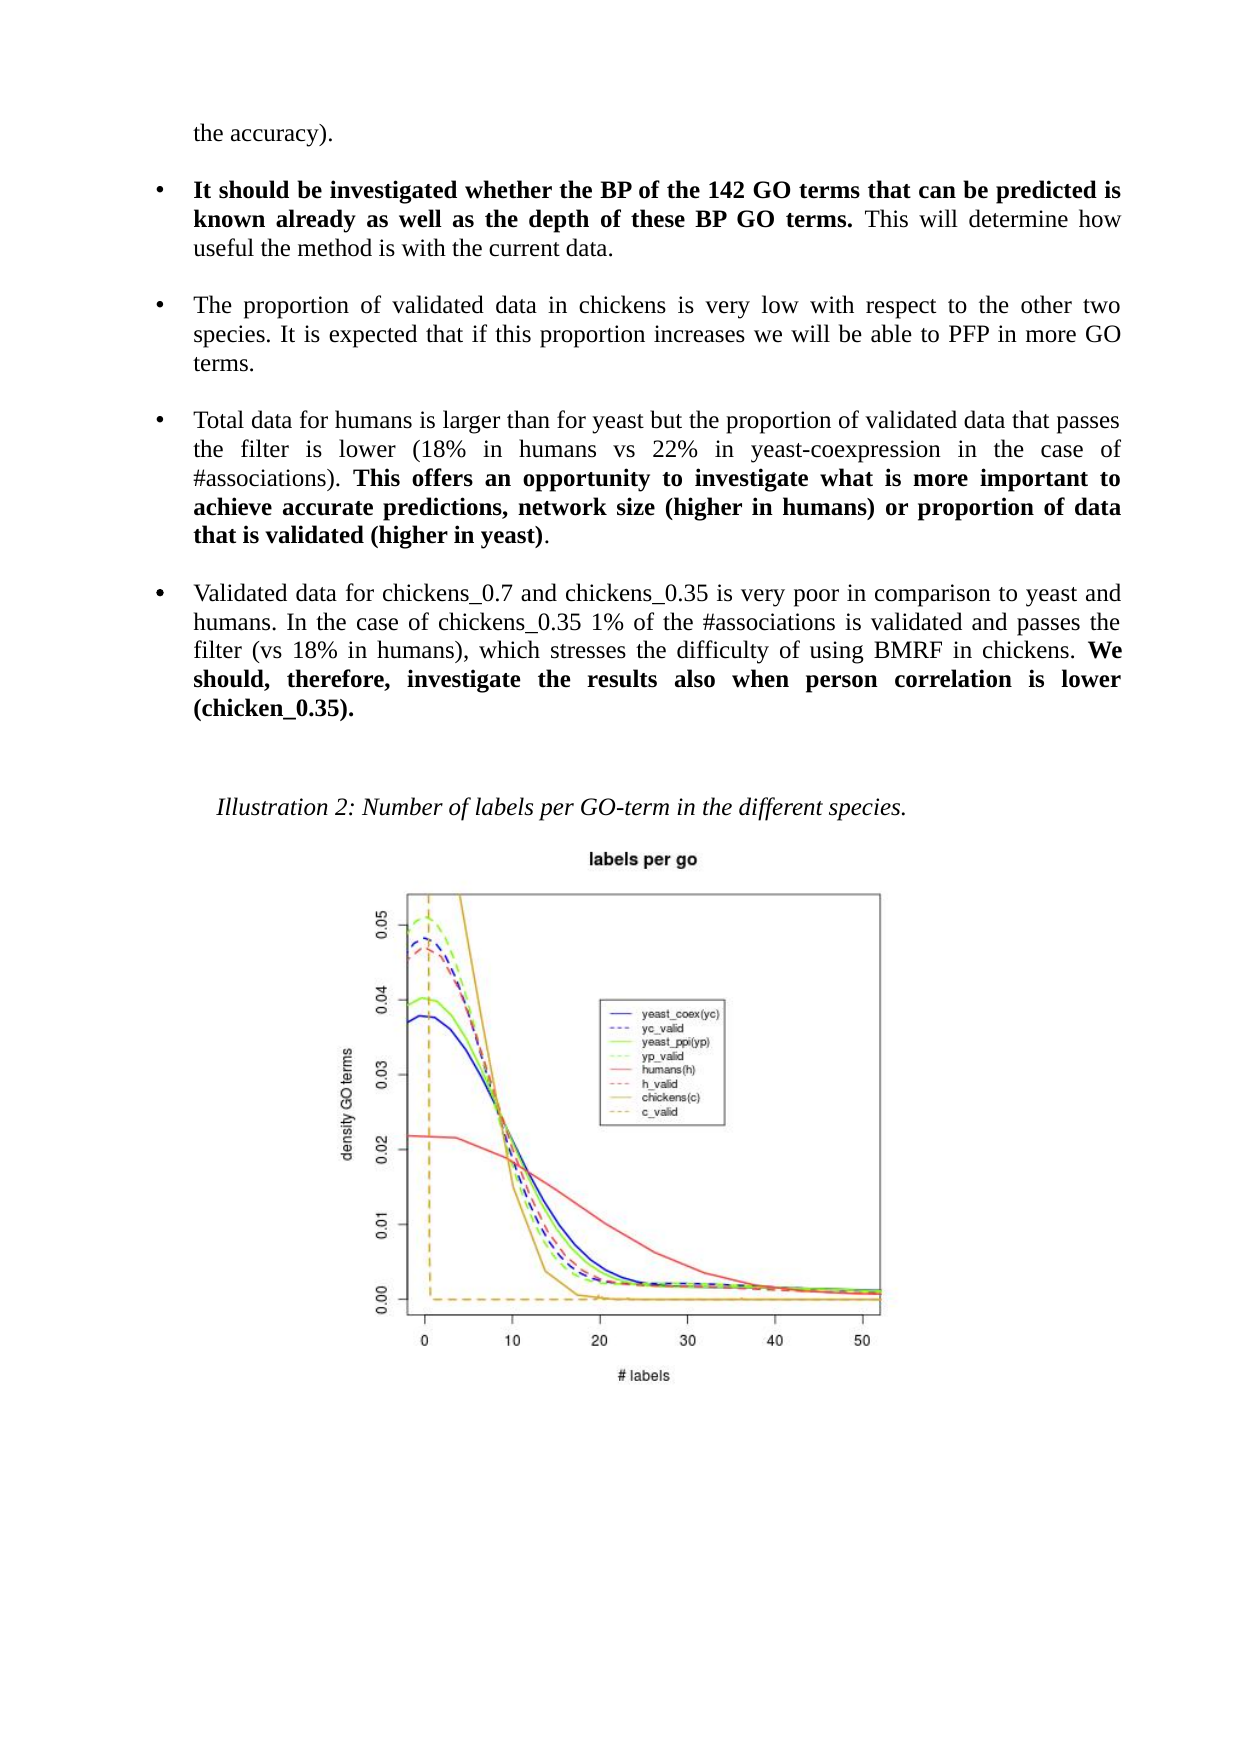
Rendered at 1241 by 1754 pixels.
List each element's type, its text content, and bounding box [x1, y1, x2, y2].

list the accuracy). [156, 118, 1122, 147]
list It should be investigated whether the BP of the 142 GO terms that can be predicted is known already as well as the depth of these BP GO terms. This will determine how useful the method is with the current data. [156, 176, 1122, 262]
list The proportion of validated data in chickens is very low with respect to the other two species. It is expected that if this proportion increases we will be able to PFP in more GO terms. [156, 291, 1122, 377]
picture [336, 823, 917, 1404]
text Illustration 2: Number of labels per GO-term in the different species. [216, 792, 966, 821]
list Total data for humans is larger than for yeast but the proportion of validated data that passes the filter is lower (18% in humans vs 22% in yeast-coexpression in the case of #associations). This offers an opportunity to investigate what is more important to achieve accurate predictions, network size (higher in humans) or proportion of data that is validated (higher in yeast). [156, 406, 1122, 549]
list Validated data for chickens_0.7 and chickens_0.35 is very poor in comparison to yeast and humans. In the case of chickens_0.35 1% of the #associations is validated and passes the filter (vs 18% in humans), which stresses the difficulty of using BMRF in chickens. We should, therefore, investigate the results also when person correlation is lower (chicken_0.35). [156, 578, 1122, 722]
